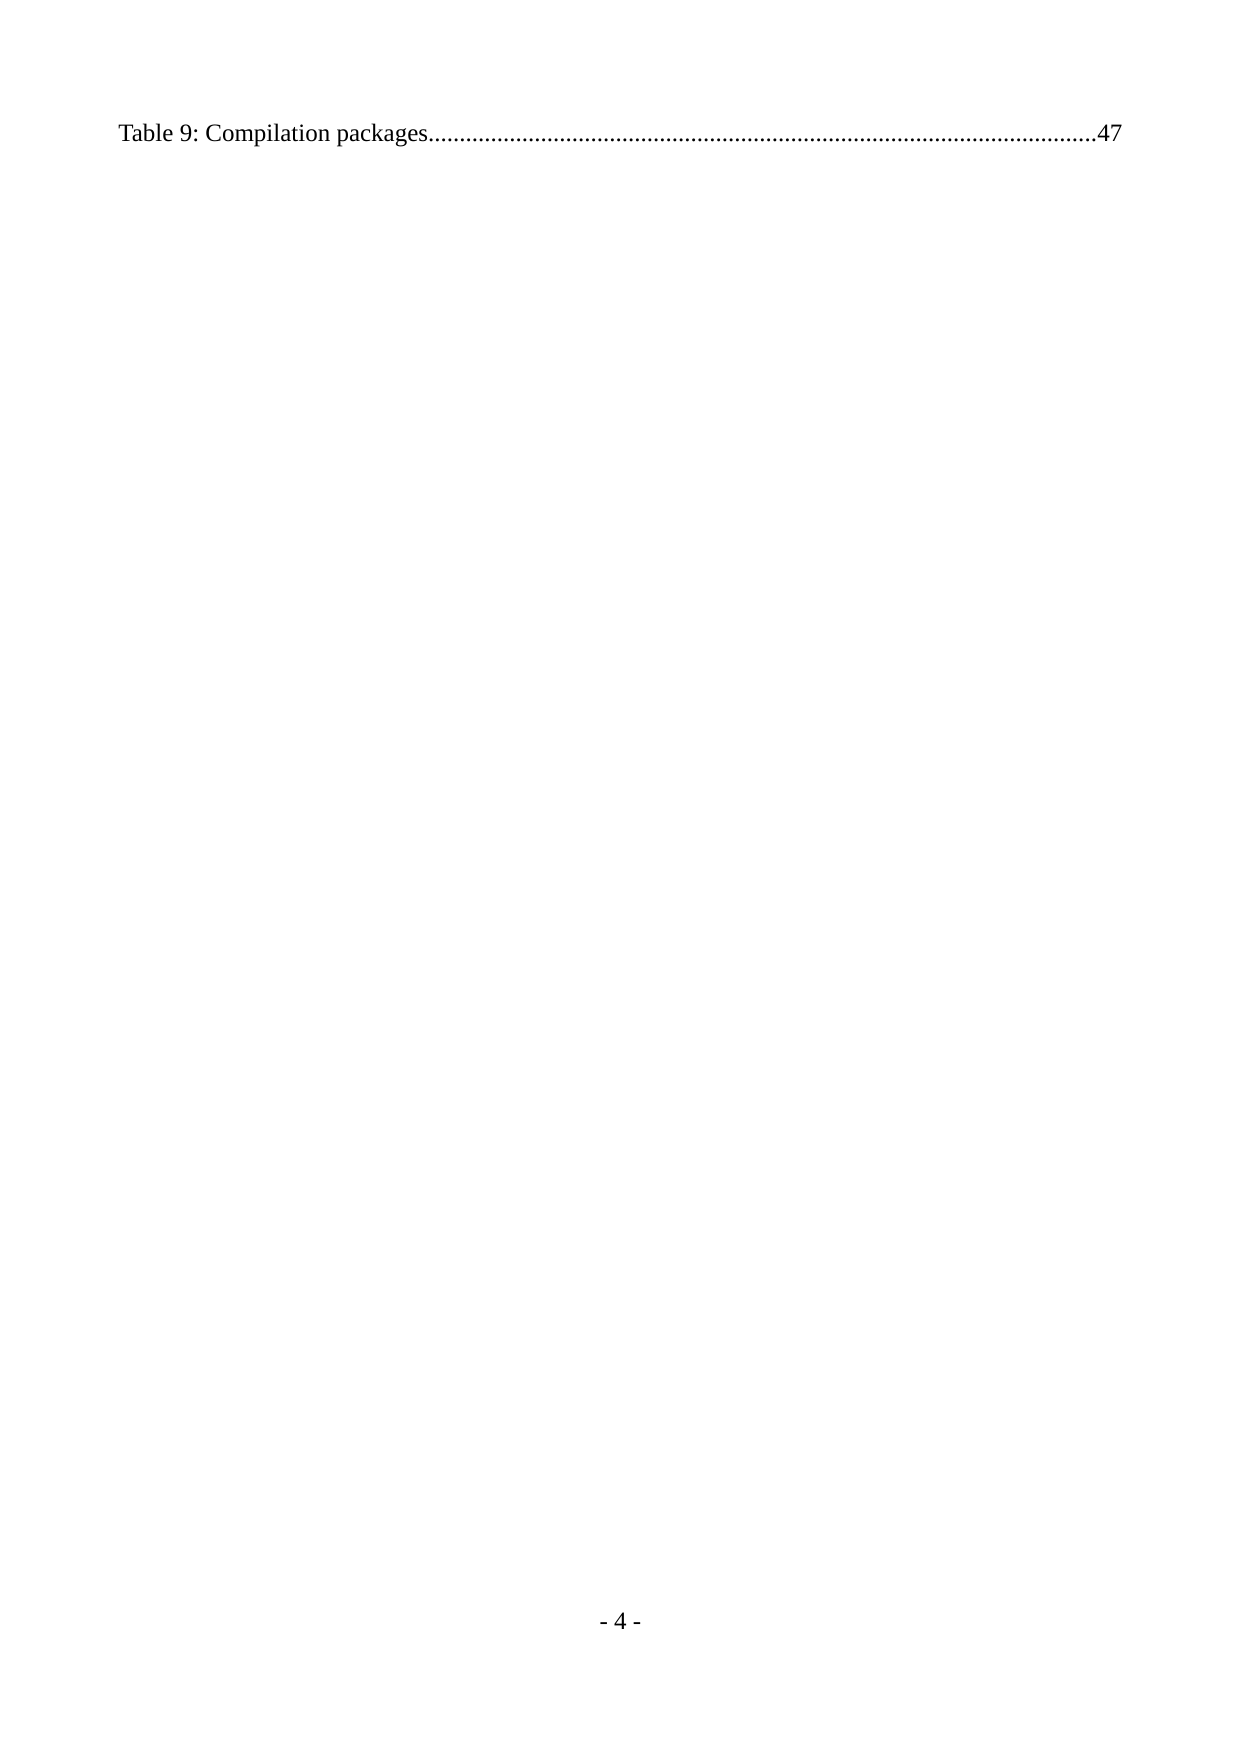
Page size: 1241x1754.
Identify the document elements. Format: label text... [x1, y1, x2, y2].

text Table 9: Compilation packages 47 [118, 118, 1122, 147]
